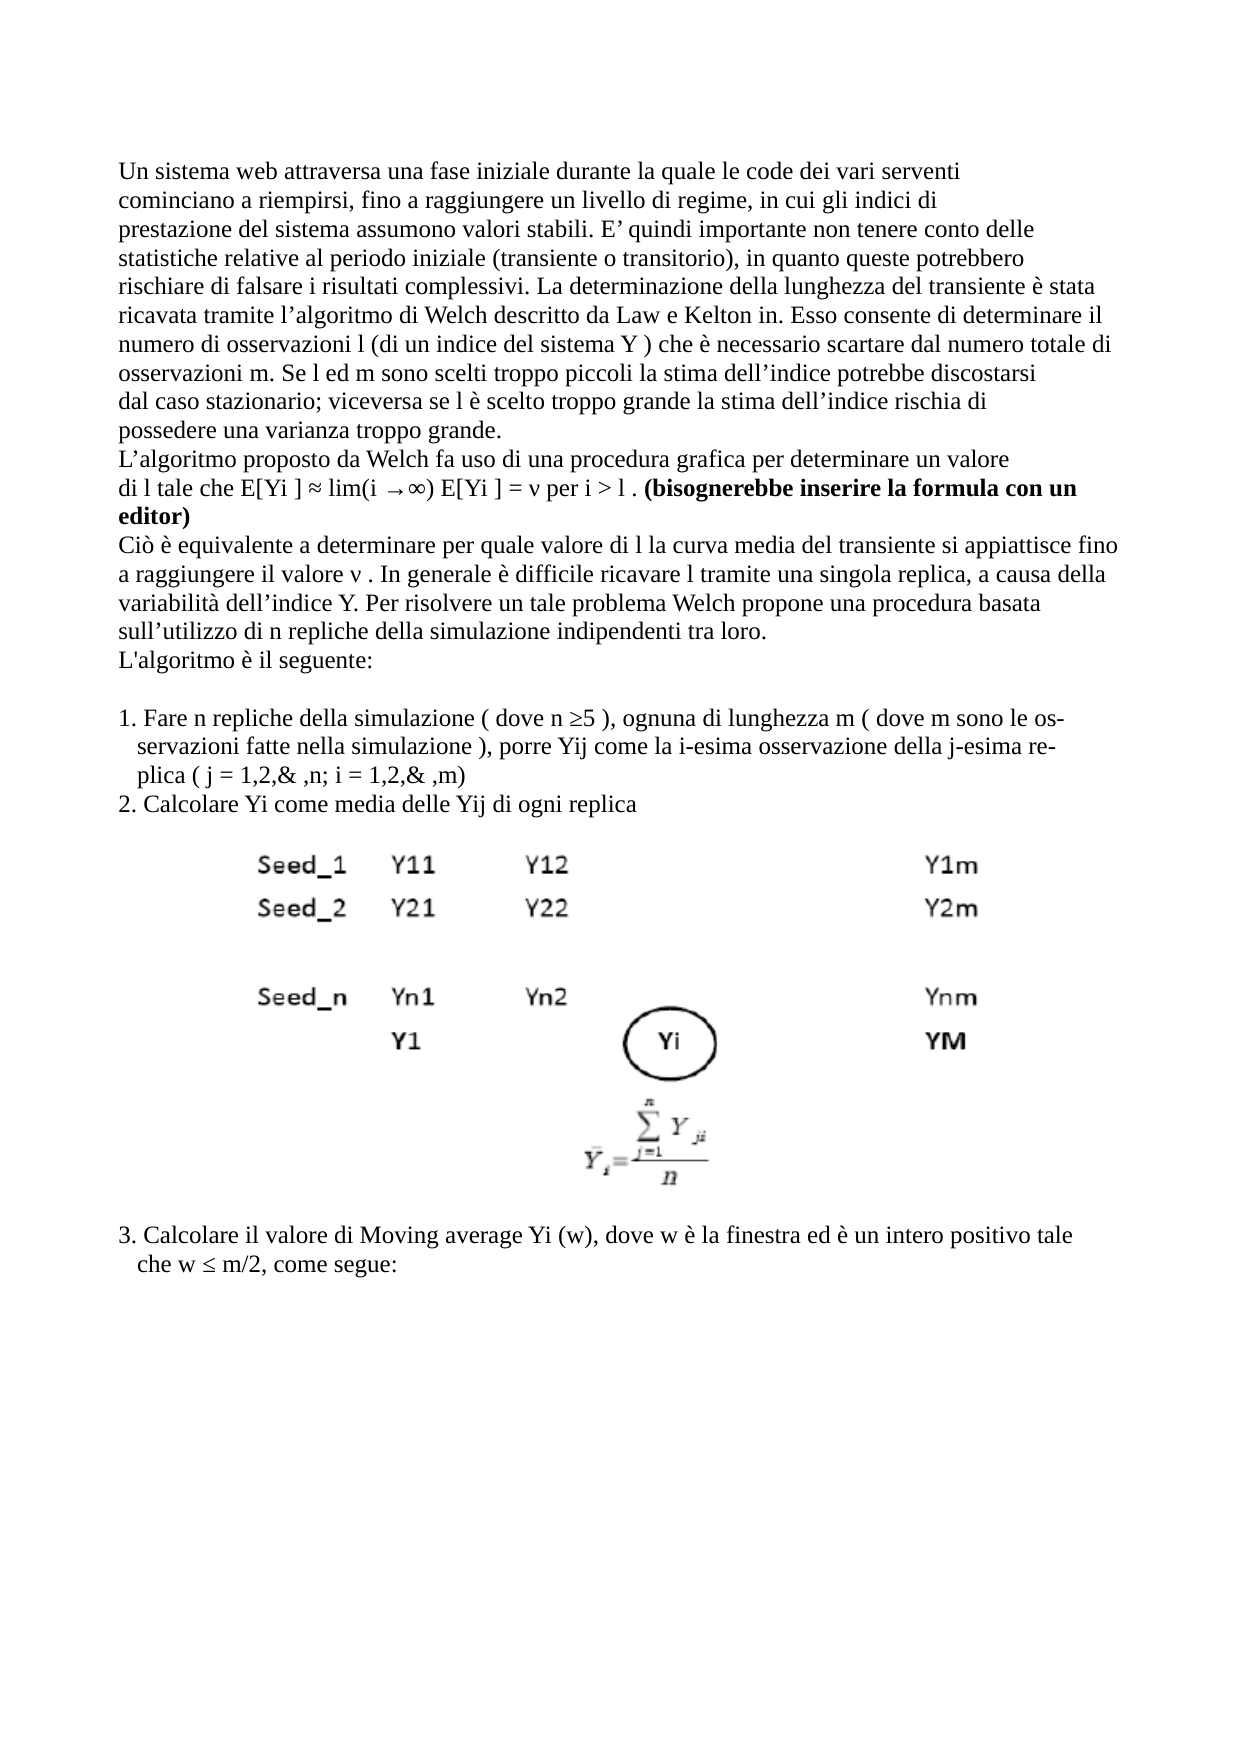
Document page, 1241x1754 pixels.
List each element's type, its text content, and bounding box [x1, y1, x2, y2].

text servazioni fatte nella simulazione ), porre Yij come la i-esima osservazione della j-esima re- [118, 731, 1122, 760]
text 1. Fare n repliche della simulazione ( dove n ≥5 ), ognuna di lunghezza m ( dove m sono le os- [118, 703, 1122, 731]
text L’algoritmo proposto da Welch fa uso di una procedura grafica per determinare un valore [118, 444, 1122, 473]
text 2. Calcolare Yi come media delle Yij di ogni replica [118, 789, 1122, 818]
text cominciano a riempirsi, fino a raggiungere un livello di regime, in cui gli indici di [118, 185, 1122, 214]
text 3. Calcolare il valore di Moving average Yi (w), dove w è la finestra ed è un intero positivo tale [118, 1220, 1122, 1249]
text di l tale che E[Yi ] ≈ lim(i →∞) E[Yi ] = ν per i > l . (bisognerebbe inserire la formula con un editor) [118, 473, 1122, 530]
text prestazione del sistema assumono valori stabili. E’ quindi importante non tenere conto delle [118, 214, 1122, 243]
text rischiare di falsare i risultati complessivi. La determinazione della lunghezza del transiente è stata ricavata tramite l’algoritmo di Welch descritto da Law e Kelton in. Esso consente di determinare il numero di osservazioni l (di un indice del sistema Y ) che è necessario scartare dal numero totale di [118, 271, 1122, 358]
text dal caso stazionario; viceversa se l è scelto troppo grande la stima dell’indice rischia di [118, 386, 1122, 415]
text possedere una varianza troppo grande. [118, 415, 1122, 444]
text sull’utilizzo di n repliche della simulazione indipendenti tra loro. [118, 616, 1122, 645]
text statistiche relative al periodo iniziale (transiente o transitorio), in quanto queste potrebbero [118, 243, 1122, 271]
picture [246, 846, 994, 1202]
text Un sistema web attraversa una fase iniziale durante la quale le code dei vari serventi [118, 156, 1122, 185]
text che w ≤ m/2, come segue: [118, 1249, 1122, 1278]
text osservazioni m. Se l ed m sono scelti troppo piccoli la stima dell’indice potrebbe discostarsi [118, 358, 1122, 386]
text Ciò è equivalente a determinare per quale valore di l la curva media del transiente si appiattisce fino a raggiungere il valore ν . In generale è difficile ricavare l tramite una singola replica, a causa della variabilità dell’indice Y. Per risolvere un tale problema Welch propone una procedura basata [118, 530, 1122, 616]
text L'algoritmo è il seguente: [118, 645, 1122, 674]
text plica ( j = 1,2,& ,n; i = 1,2,& ,m) [118, 760, 1122, 789]
